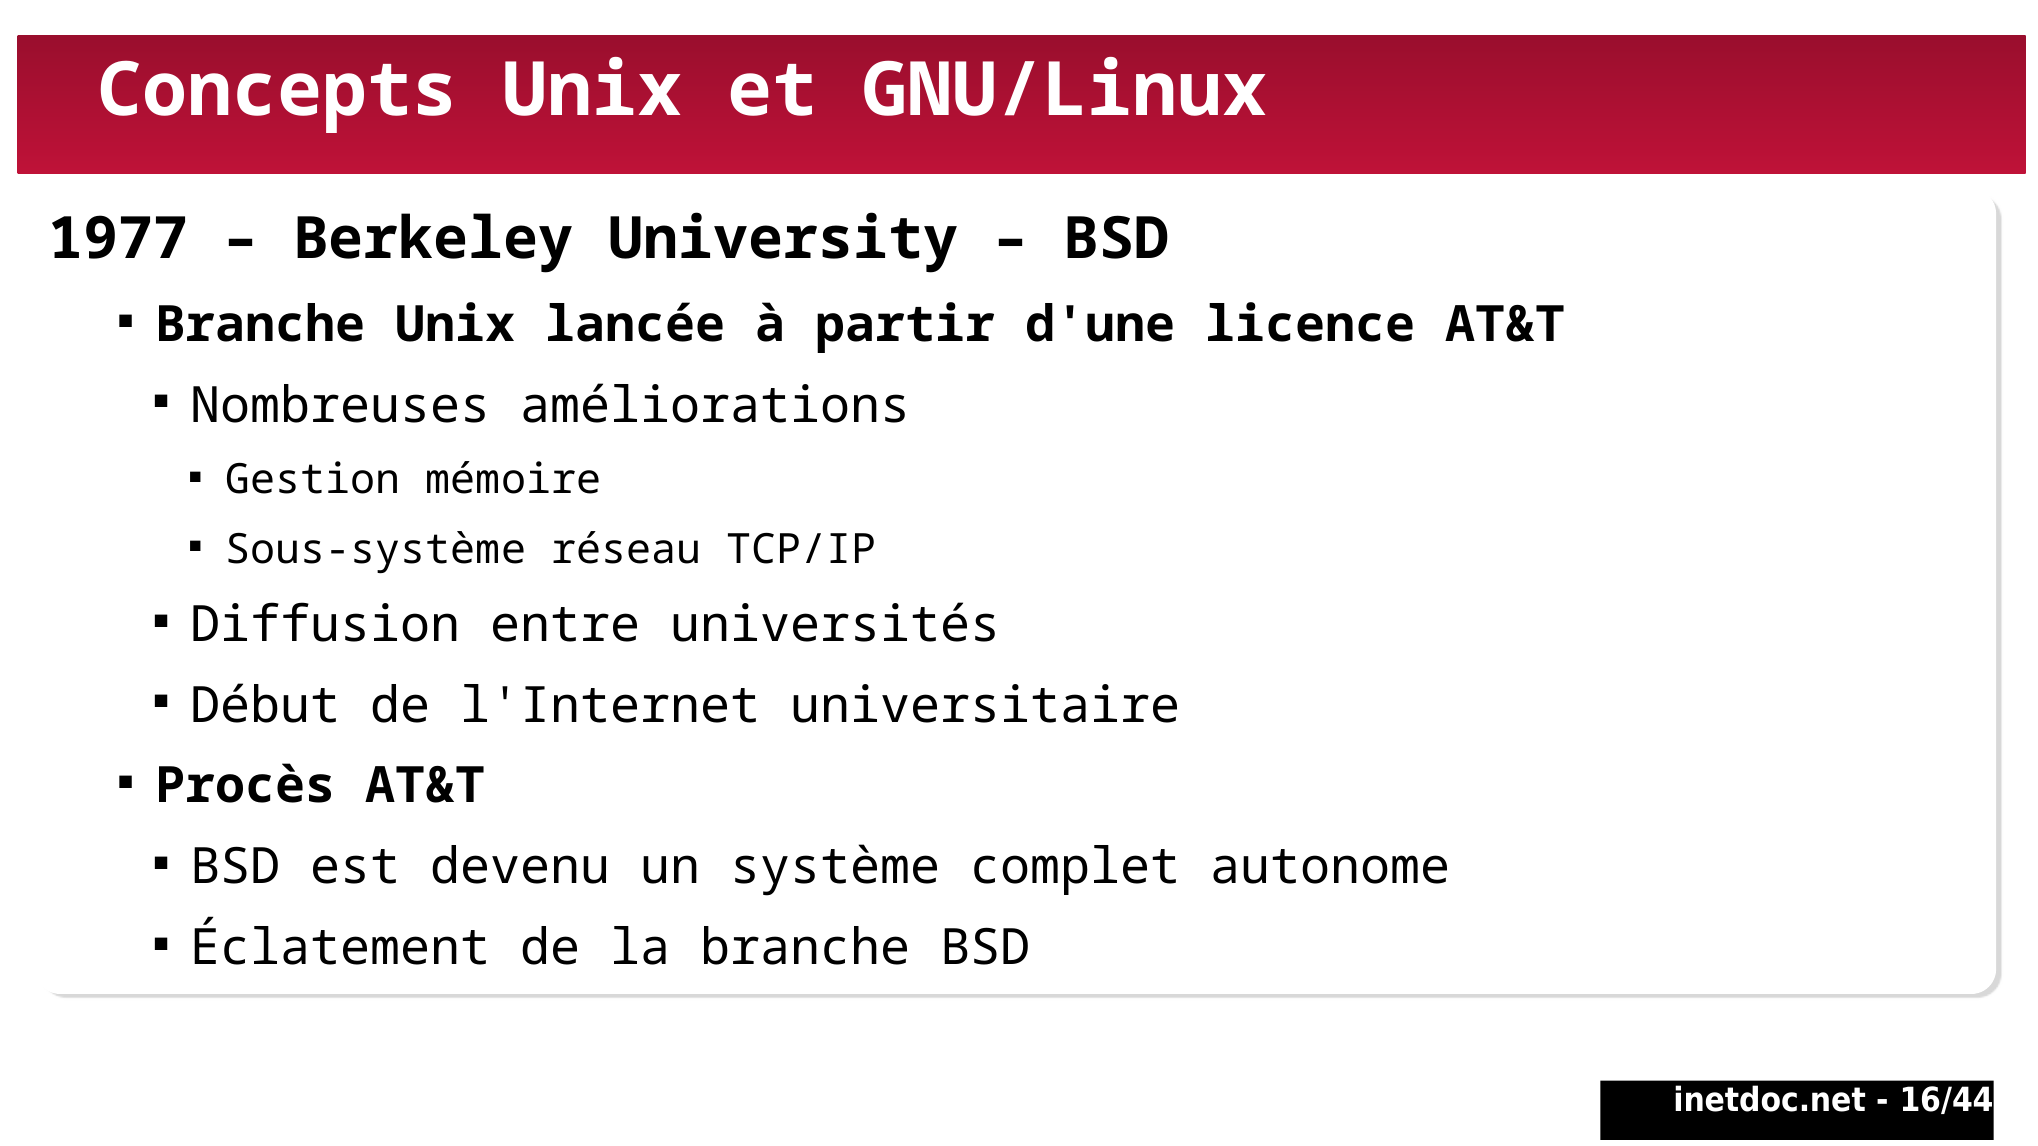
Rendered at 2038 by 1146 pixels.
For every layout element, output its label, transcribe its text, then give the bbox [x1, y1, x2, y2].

text_box Concepts Unix et GNU/Linux [17, 35, 2026, 174]
text_box inetdoc.net - <numéro>/44 [1600, 1080, 1994, 1140]
text_box 1977 – Berkeley University – BSD Branche Unix lancée à partir d'une licence AT&T Nombreuses améliorations Gestion mémoire Sous-système réseau TCP/IP Diffusion entre universités Début de l'Internet universitaire Procès AT&T BSD est devenu un système complet autonome Éclatement de la branche BSD FreeBSD, NetBSD et OpenBSD [35, 188, 1997, 994]
